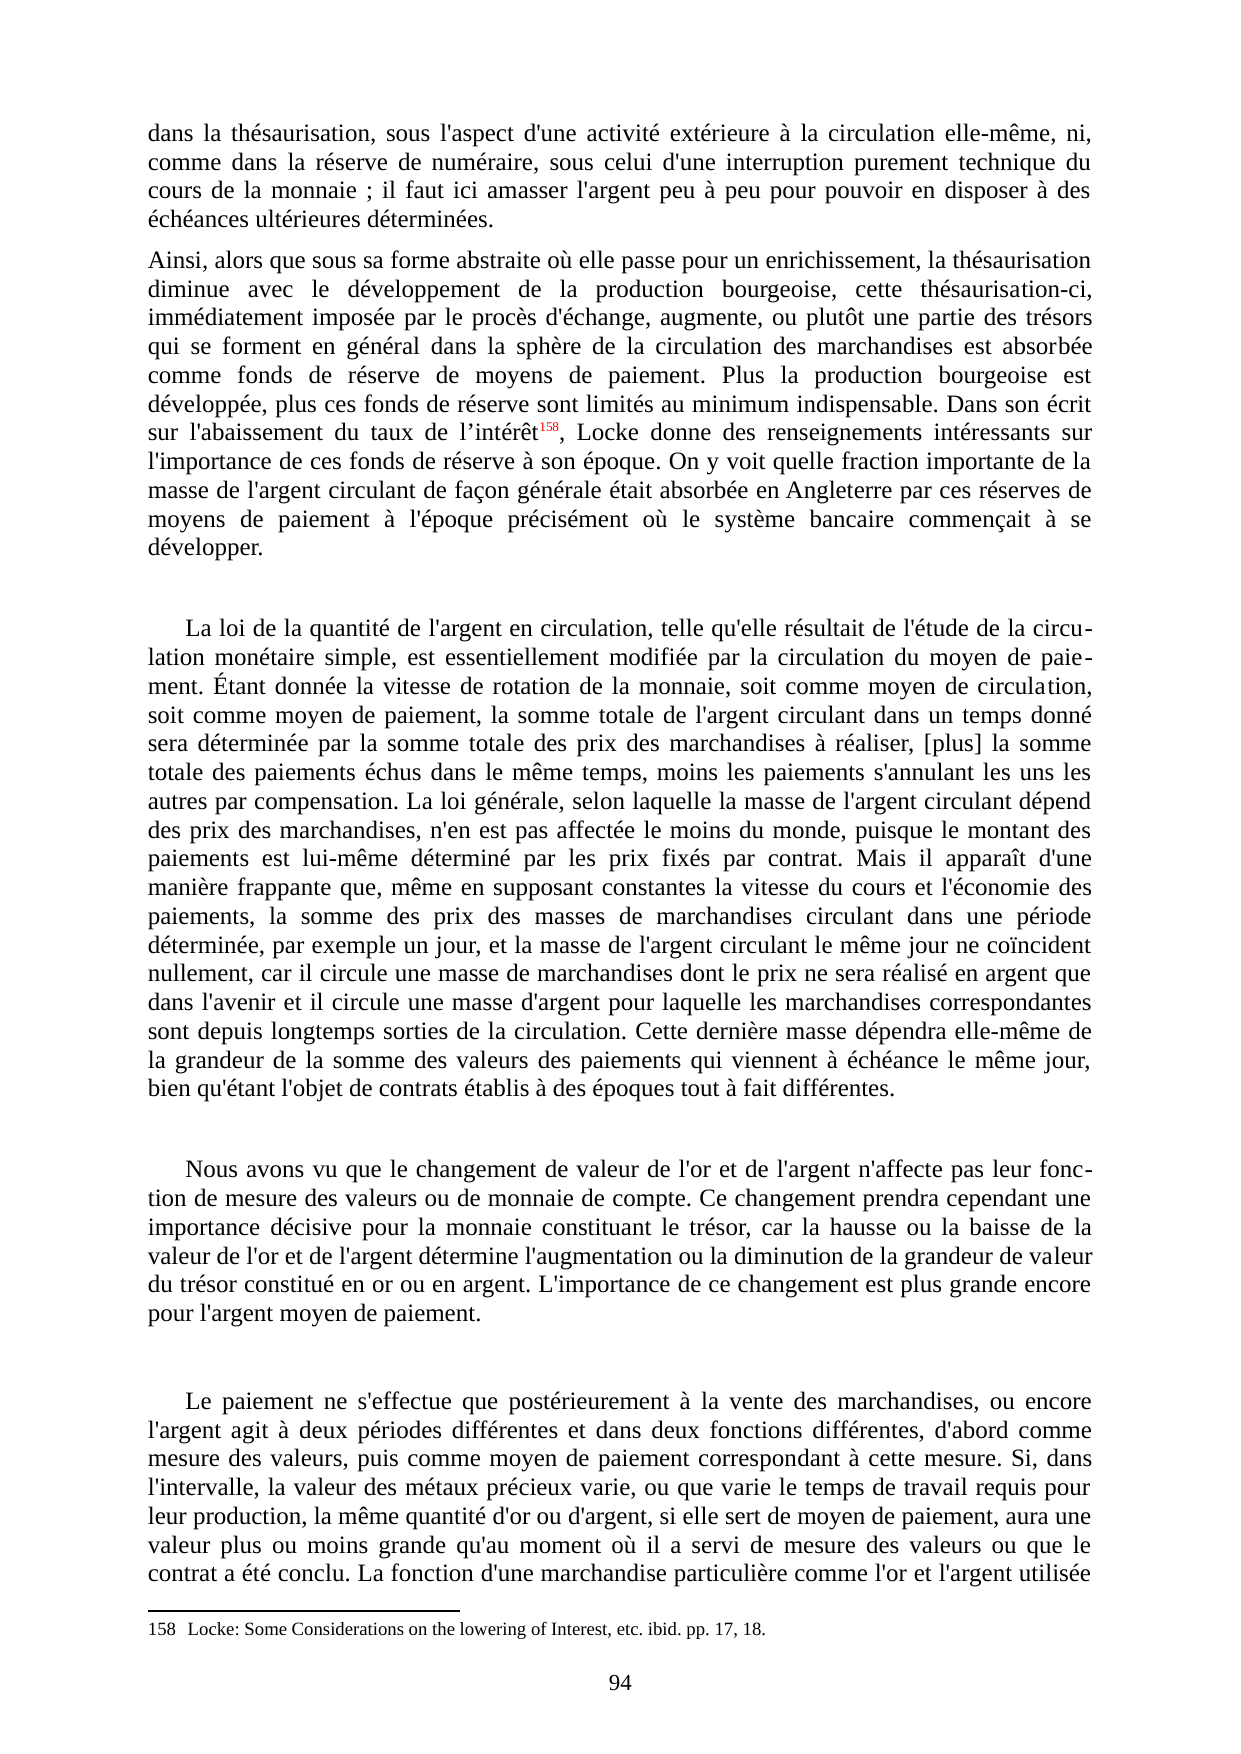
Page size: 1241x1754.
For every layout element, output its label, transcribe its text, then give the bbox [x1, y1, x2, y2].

text dans la thésaurisation, sous l'aspect d'une activité extérieure à la circulation elle-même, ni, comme dans la réserve de numéraire, sous celui d'une interruption purement technique du cours de la monnaie ; il faut ici amasser l'argent peu à peu pour pouvoir en disposer à des échéances ultérieures déter­minées. [148, 118, 1093, 233]
text Locke: Some Considerations on the lowering of Interest, etc. ibid. pp. 17, 18. [148, 1617, 1093, 1639]
text Nous avons vu que le changement de valeur de l'or et de l'argent n'affecte pas leur fonc­tion de mesure des valeurs ou de monnaie de compte. Ce changement prendra cependant une importance décisive pour la monnaie constituant le trésor, car la hausse ou la baisse de la valeur de l'or et de l'argent détermine l'augmentation ou la diminution de la grandeur de va­leur du trésor constitué en or ou en argent. L'importance de ce changement est plus grande encore pour l'argent moyen de paiement. [148, 1154, 1093, 1327]
text Ainsi, alors que sous sa forme abstraite où elle passe pour un enrichissement, la thésaurisation diminue avec le développement de la production bourgeoise, cette thésaurisa­tion-ci, immédiatement imposée par le procès d'échan­ge, augmente, ou plutôt une partie des trésors qui se forment en général dans la sphère de la circulation des marchandises est absor­bée comme fonds de réserve de moyens de paiement. Plus la production bourgeoise est développée, plus ces fonds de réserve sont limités au minimum indispensable. Dans son écrit sur l'abaissement du taux de l’intérêt, Locke donne des renseignements intéressants sur l'importance de ces fonds de réserve à son époque. On y voit quelle fraction importante de la masse de l'argent circulant de façon générale était absorbée en Angleterre par ces réserves de moyens de paiement à l'époque précisément où le système bancaire commençait à se développer. [148, 245, 1093, 561]
text Le paiement ne s'effectue que postérieurement à la vente des marchandises, ou encore l'argent agit à deux périodes différentes et dans deux fonctions différentes, d'abord comme mesure des valeurs, puis comme moyen de paiement correspon­dant à cette mesure. Si, dans l'intervalle, la valeur des métaux précieux varie, ou que varie le temps de travail requis pour leur production, la même quantité d'or ou d'argent, si elle sert de moyen de paiement, aura une valeur plus ou moins grande qu'au moment où il a servi de mesure des valeurs ou que le contrat a été conclu. La fonction d'une marchandise particulière comme l'or et l'argent utilisée [148, 1386, 1093, 1587]
text La loi de la quantité de l'argent en circulation, telle qu'elle résultait de l'étude de la circu­lation monétaire simple, est essentiellement modifiée par la circulation du moyen de paie­ment. Étant donnée la vitesse de rotation de la monnaie, soit comme moyen de circula­tion, soit comme moyen de paiement, la somme totale de l'argent circulant dans un temps donné sera déterminée par la somme totale des prix des marchandises à réaliser, [plus] la somme totale des paiements échus dans le même temps, moins les paiements s'annulant les uns les autres par compensation. La loi générale, selon laquelle la masse de l'argent circulant dépend des prix des marchandises, n'en est pas affectée le moins du monde, puisque le montant des paiements est lui-même déterminé par les prix fixés par contrat. Mais il apparaît d'une manière frappante que, même en supposant constantes la vitesse du cours et l'économie des paiements, la somme des prix des masses de marchandises circulant dans une période déterminée, par exemple un jour, et la masse de l'argent circulant le même jour ne coïncident nullement, car il circule une masse de marchandises dont le prix ne sera réalisé en argent que dans l'avenir et il circule une masse d'argent pour laquelle les marchandises correspondantes sont depuis longtemps sorties de la circulation. Cette dernière masse dépendra elle-même de la grandeur de la somme des valeurs des paiements qui viennent à échéance le même jour, bien qu'étant l'objet de contrats établis à des époques tout à fait différentes. [148, 613, 1093, 1102]
